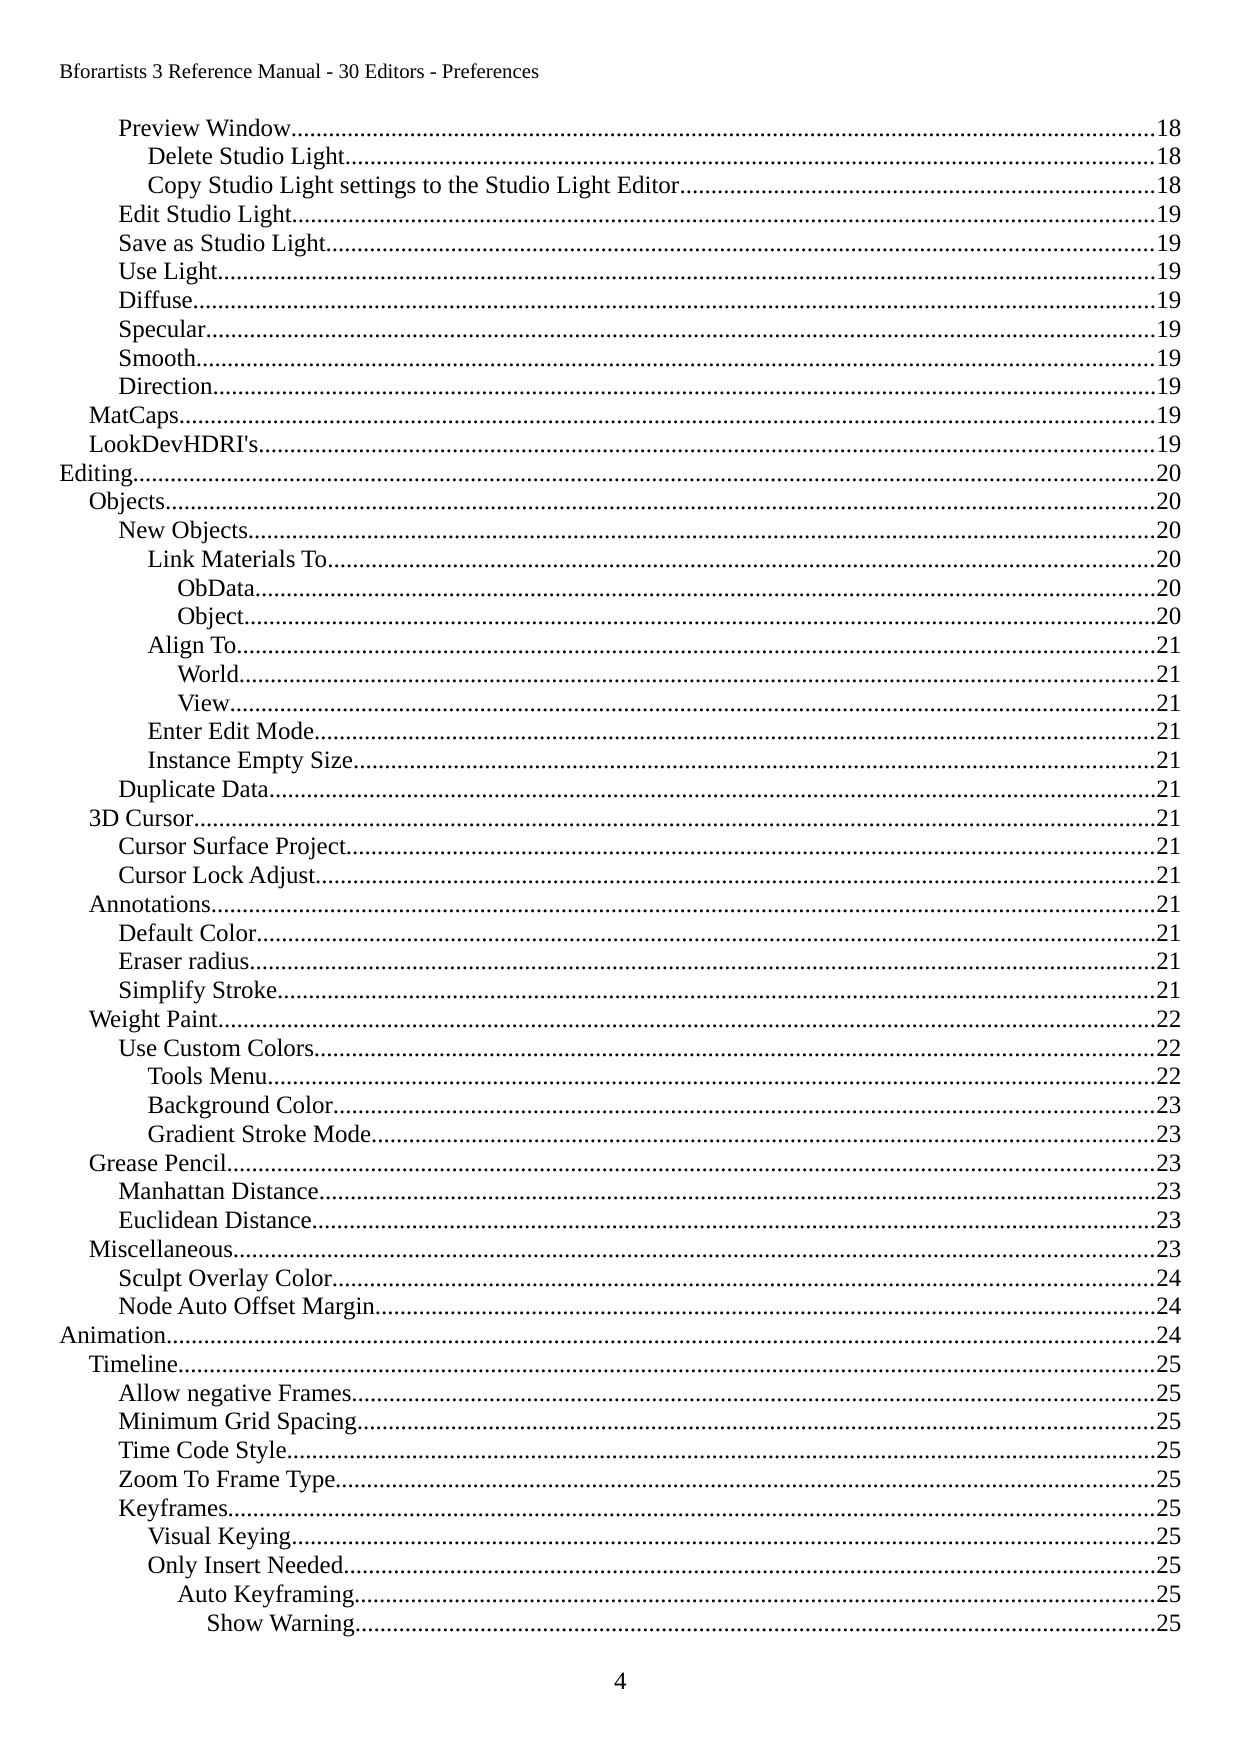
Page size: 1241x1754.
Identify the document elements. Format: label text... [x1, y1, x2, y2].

text Copy Studio Light settings to the Studio Light Editor 18 [147, 170, 1181, 199]
text Use Light 19 [118, 256, 1181, 285]
text Delete Studio Light 18 [147, 141, 1181, 170]
text Time Code Style 25 [118, 1435, 1181, 1464]
text Gradient Stroke Mode 23 [147, 1119, 1181, 1148]
text Diffuse 19 [118, 285, 1181, 314]
text Zoom To Frame Type 25 [118, 1464, 1181, 1493]
text Edit Studio Light 19 [118, 199, 1181, 228]
text Direction 19 [118, 371, 1181, 400]
text Instance Empty Size 21 [147, 745, 1181, 774]
text Manhattan Distance 23 [118, 1176, 1181, 1205]
text Miscellaneous 23 [88, 1234, 1181, 1263]
text Link Materials To 20 [147, 544, 1181, 573]
text Object 20 [177, 601, 1181, 630]
text Tools Menu 22 [147, 1061, 1181, 1090]
text Keyframes 25 [118, 1493, 1181, 1521]
text Background Color 23 [147, 1090, 1181, 1119]
text Timeline 25 [88, 1349, 1181, 1378]
text Auto Keyframing 25 [177, 1579, 1181, 1608]
text Smooth 19 [118, 343, 1181, 371]
text World 21 [177, 659, 1181, 688]
text Save as Studio Light 19 [118, 228, 1181, 256]
text Specular 19 [118, 314, 1181, 343]
text Editing 20 [59, 458, 1181, 486]
text Allow negative Frames 25 [118, 1378, 1181, 1406]
text View 21 [177, 688, 1181, 716]
text Euclidean Distance 23 [118, 1205, 1181, 1234]
text Objects 20 [88, 486, 1181, 515]
text Only Insert Needed 25 [147, 1550, 1181, 1579]
text Enter Edit Mode 21 [147, 716, 1181, 745]
text New Objects 20 [118, 515, 1181, 544]
text Sculpt Overlay Color 24 [118, 1263, 1181, 1291]
text Minimum Grid Spacing 25 [118, 1406, 1181, 1435]
text Animation 24 [59, 1320, 1181, 1349]
text Visual Keying 25 [147, 1521, 1181, 1550]
text Show Warning 25 [206, 1608, 1181, 1636]
text Align To 21 [147, 630, 1181, 659]
text Simplify Stroke 21 [118, 975, 1181, 1004]
text Weight Paint 22 [88, 1004, 1181, 1033]
text Use Custom Colors 22 [118, 1033, 1181, 1061]
text Annotations 21 [88, 889, 1181, 918]
text 3D Cursor 21 [88, 803, 1181, 831]
text Default Color 21 [118, 918, 1181, 946]
text Node Auto Offset Margin 24 [118, 1291, 1181, 1320]
text MatCaps 19 [88, 400, 1181, 429]
text LookDevHDRI's 19 [88, 429, 1181, 458]
text Duplicate Data 21 [118, 774, 1181, 803]
text ObData 20 [177, 573, 1181, 601]
text Cursor Surface Project 21 [118, 831, 1181, 860]
text Preview Window 18 [118, 113, 1181, 141]
text Grease Pencil 23 [88, 1148, 1181, 1176]
text Cursor Lock Adjust 21 [118, 860, 1181, 889]
text Eraser radius 21 [118, 946, 1181, 975]
